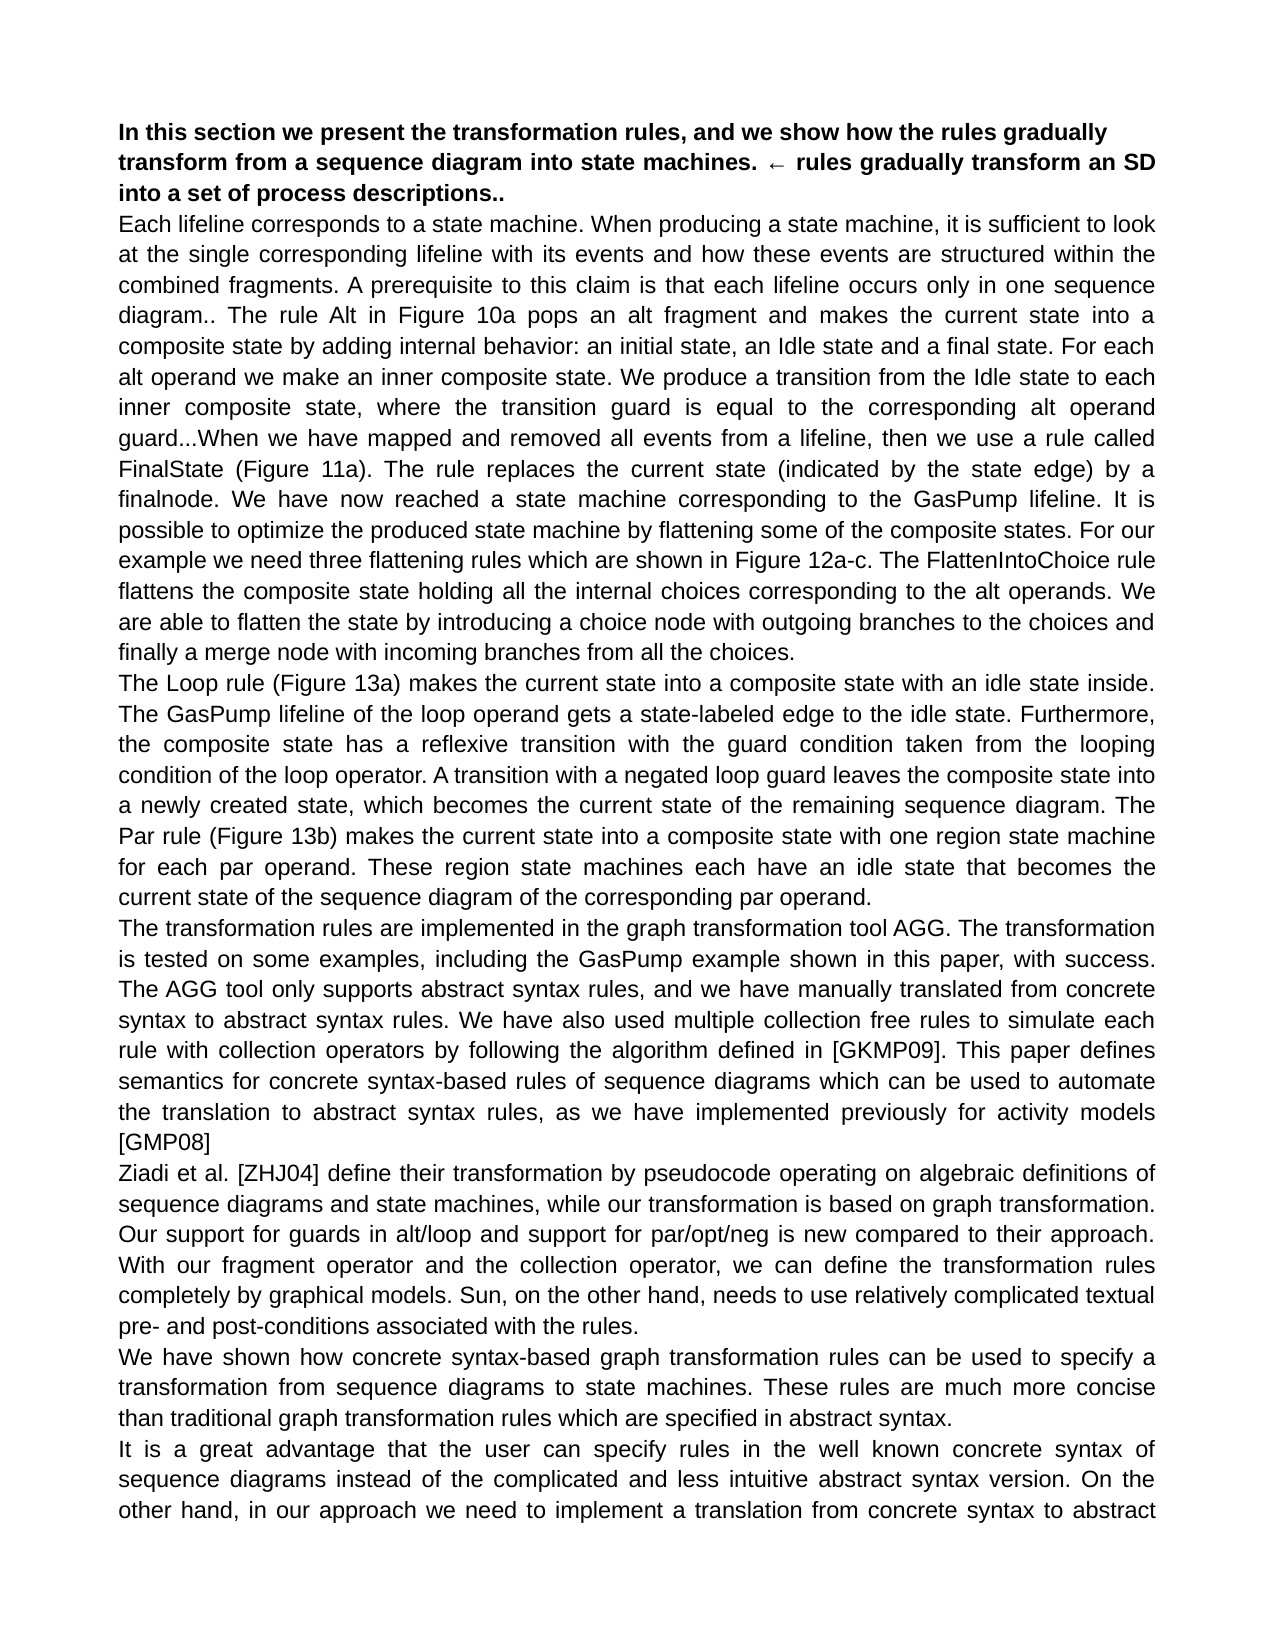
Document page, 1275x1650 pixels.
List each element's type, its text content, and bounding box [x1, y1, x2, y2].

text The transformation rules are implemented in the graph transformation tool AGG. The transformation is tested on some examples, including the GasPump example shown in this paper, with success. The AGG tool only supports abstract syntax rules, and we have manually translated from concrete syntax to abstract syntax rules. We have also used multiple collection free rules to simulate each rule with collection operators by following the algorithm defined in [GKMP09]. This paper defines semantics for concrete syntax-based rules of sequence diagrams which can be used to automate the translation to abstract syntax rules, as we have implemented previously for activity models [GMP08] [118, 914, 1157, 1156]
text Each lifeline corresponds to a state machine. When producing a state machine, it is sufficient to look at the single corresponding lifeline with its events and how these events are structured within the combined fragments. A prerequisite to this claim is that each lifeline occurs only in one sequence diagram.. The rule Alt in Figure 10a pops an alt fragment and makes the current state into a composite state by adding internal behavior: an initial state, an Idle state and a final state. For each alt operand we make an inner composite state. We produce a transition from the Idle state to each inner composite state, where the transition guard is equal to the corresponding alt operand guard...When we have mapped and removed all events from a lifeline, then we use a rule called FinalState (Figure 11a). The rule replaces the current state (indicated by the state edge) by a finalnode. We have now reached a state machine corresponding to the GasPump lifeline. It is possible to optimize the produced state machine by flattening some of the composite states. For our example we need three flattening rules which are shown in Figure 12a-c. The FlattenIntoChoice rule flattens the composite state holding all the internal choices corresponding to the alt operands. We are able to flatten the state by introducing a choice node with outgoing branches to the choices and finally a merge node with incoming branches from all the choices. [118, 210, 1157, 666]
text It is a great advantage that the user can specify rules in the well known concrete syntax of sequence diagrams instead of the complicated and less intuitive abstract syntax version. On the other hand, in our approach we need to implement a translation from concrete syntax to abstract [118, 1435, 1157, 1523]
text We have shown how concrete syntax-based graph transformation rules can be used to specify a transformation from sequence diagrams to state machines. These rules are much more concise than traditional graph transformation rules which are specified in abstract syntax. [118, 1343, 1157, 1431]
text The Loop rule (Figure 13a) makes the current state into a composite state with an idle state inside. The GasPump lifeline of the loop operand gets a state-labeled edge to the idle state. Furthermore, the composite state has a reflexive transition with the guard condition taken from the looping condition of the loop operator. A transition with a negated loop guard leaves the composite state into a newly created state, which becomes the current state of the remaining sequence diagram. The Par rule (Figure 13b) makes the current state into a composite state with one region state machine for each par operand. These region state machines each have an idle state that becomes the current state of the sequence diagram of the corresponding par operand. [118, 669, 1157, 911]
text Ziadi et al. [ZHJ04] define their transformation by pseudocode operating on algebraic definitions of sequence diagrams and state machines, while our transformation is based on graph transformation. Our support for guards in alt/loop and support for par/opt/neg is new compared to their approach. With our fragment operator and the collection operator, we can define the transformation rules completely by graphical models. Sun, on the other hand, needs to use relatively complicated textual pre- and post-conditions associated with the rules. [118, 1159, 1157, 1339]
text In this section we present the transformation rules, and we show how the rules gradually [118, 118, 1157, 145]
text transform from a sequence diagram into state machines. ← rules gradually transform an SD into a set of process descriptions.. [118, 149, 1157, 206]
